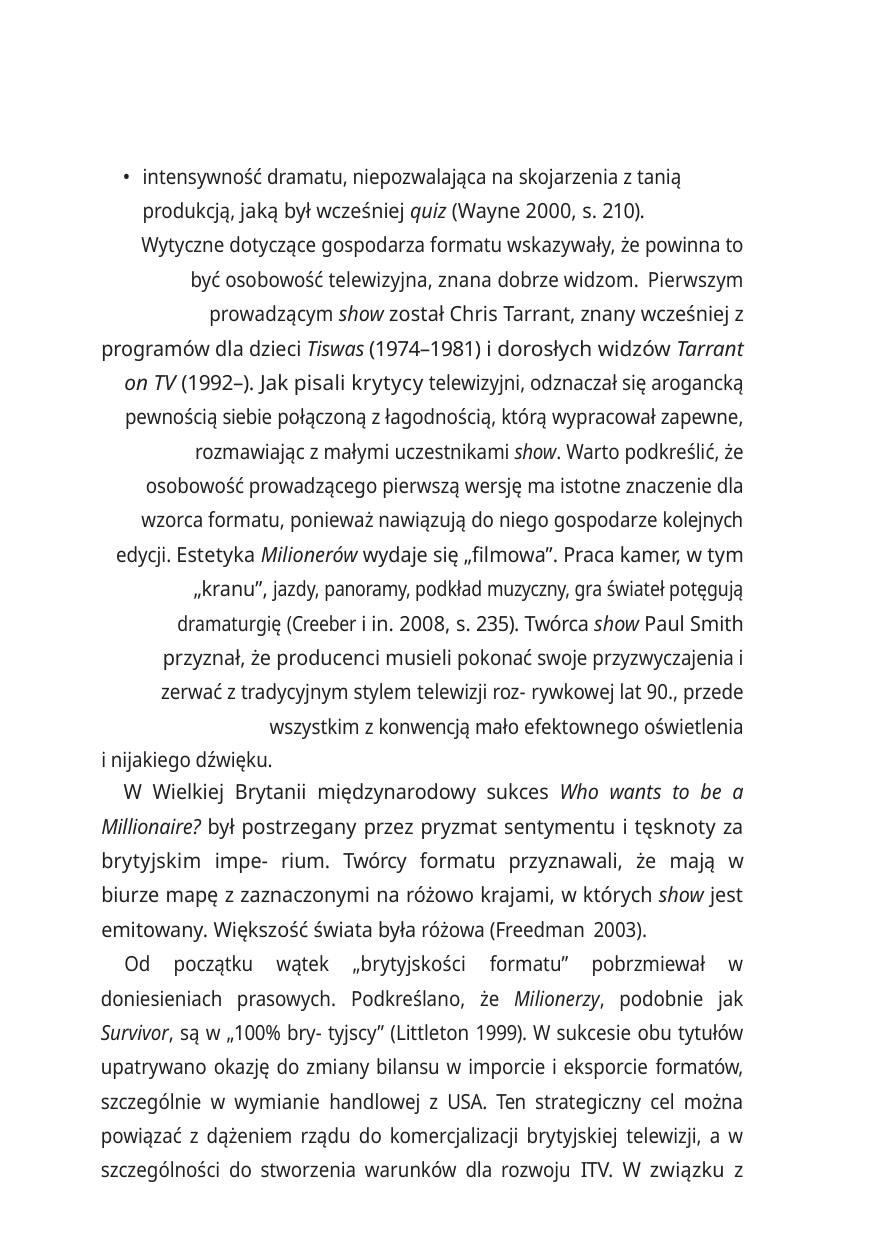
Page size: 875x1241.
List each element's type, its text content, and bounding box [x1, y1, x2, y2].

text i nijakiego dźwięku. [101, 746, 755, 772]
text Od początku wątek „brytyjskości formatu” pobrzmiewał w doniesieniach prasowych. Podkreślano, że Milionerzy, podobnie jak Survivor, są w „100% bry- tyjscy” (Littleton 1999). W sukcesie obu tytułów upatrywano okazję do zmiany bilansu w imporcie i eksporcie formatów, szczególnie w wymianie handlowej z USA. Ten strategiczny cel można powiązać z dążeniem rządu do komercjalizacji brytyjskiej telewizji, a w szczególności do stworzenia warunków dla rozwoju ITV. W związku z [101, 949, 743, 1184]
text Wytyczne dotyczące gospodarza formatu wskazywały, że powinna to być osobowość telewizyjna, znana dobrze widzom. Pierwszym prowadzącym show został Chris Tarrant, znany wcześniej z programów dla dzieci Tiswas (1974–1981) i dorosłych widzów Tarrant on TV (1992–). Jak pisali krytycy telewizyjni, odznaczał się arogancką pewnością siebie połączoną z łagodnością, którą wypracował zapewne, rozmawiając z małymi uczestnikami show. Warto podkreślić, że osobowość prowadzącego pierwszą wersję ma istotne znaczenie dla wzorca formatu, ponieważ nawiązują do niego gospodarze kolejnych edycji. Estetyka Milionerów wydaje się „filmowa”. Praca kamer, w tym „kranu”, jazdy, panoramy, podkład muzyczny, gra świateł potęgują dramaturgię (Creeber i in. 2008, s. 235). Twórca show Paul Smith przyznał, że producenci musieli pokonać swoje przyzwyczajenia i zerwać z tradycyjnym stylem telewizji roz- rywkowej lat 90., przede wszystkim z konwencją mało efektownego oświetlenia [100, 231, 743, 740]
list intensywność dramatu, niepozwalająca na skojarzenia z tanią produkcją, jaką był wcześniej quiz (Wayne 2000, s. 210). [122, 162, 742, 225]
text W Wielkiej Brytanii międzynarodowy sukces Who wants to be a Millionaire? był postrzegany przez pryzmat sentymentu i tęsknoty za brytyjskim impe- rium. Twórcy formatu przyznawali, że mają w biurze mapę z zaznaczonymi na różowo krajami, w których show jest emitowany. Większość świata była różowa (Freedman 2003). [101, 777, 743, 943]
